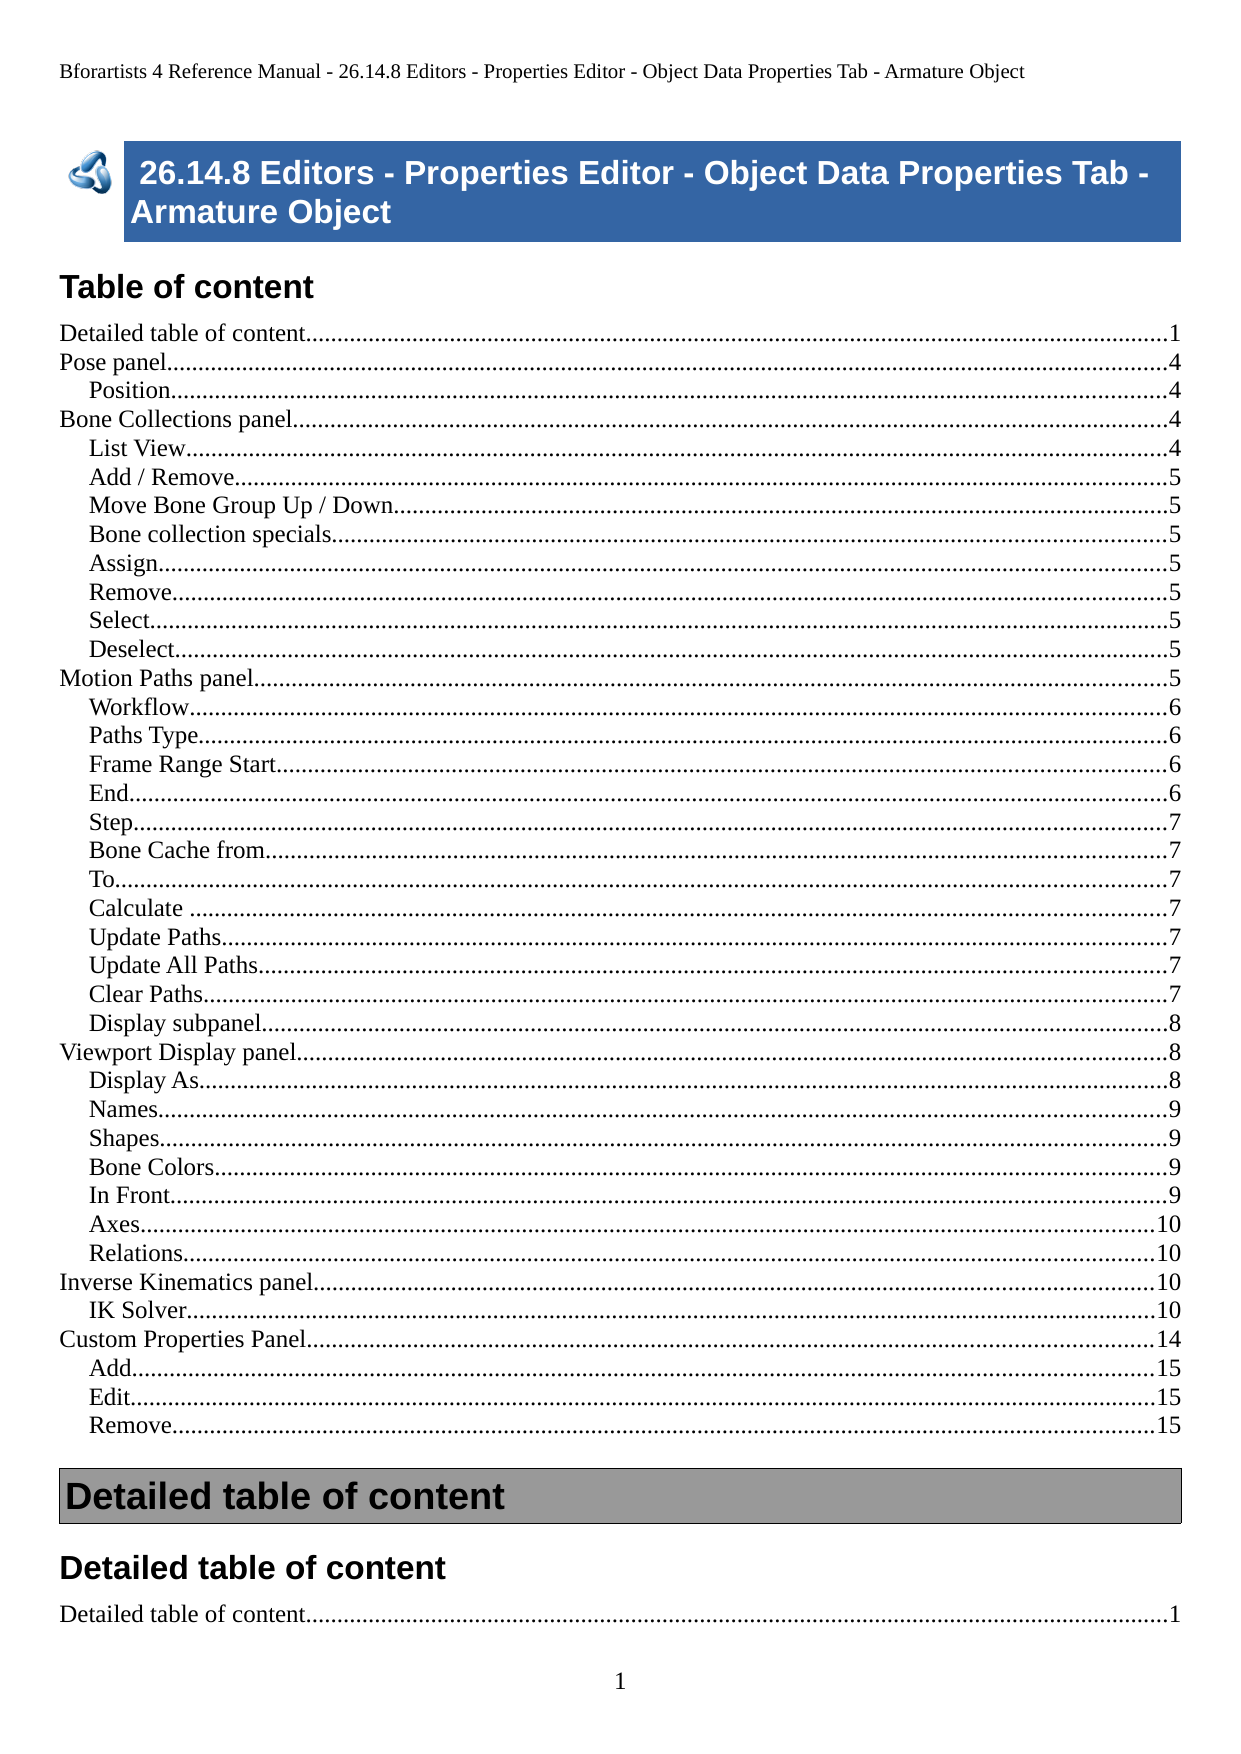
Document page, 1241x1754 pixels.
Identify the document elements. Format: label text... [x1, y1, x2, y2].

text Custom Properties Panel 14 [59, 1324, 1181, 1353]
text Add / Remove 5 [88, 462, 1181, 490]
table_header 26.14.8 Editors - Properties Editor - Object Data Properties Tab - Armature Object [124, 141, 1181, 242]
text Update Paths 7 [88, 922, 1181, 950]
text Relations 10 [88, 1238, 1181, 1267]
text Paths Type 6 [88, 720, 1181, 749]
text Update All Paths 7 [88, 950, 1181, 979]
table_header [59, 141, 124, 242]
text Move Bone Group Up / Down 5 [88, 490, 1181, 519]
text Motion Paths panel 5 [59, 663, 1181, 692]
subtitle Table of content [59, 267, 1181, 305]
text List View 4 [88, 433, 1181, 462]
picture [65, 147, 114, 197]
text Step 7 [88, 807, 1181, 835]
text Calculate ... 7 [88, 893, 1181, 922]
text Inverse Kinematics panel 10 [59, 1267, 1181, 1295]
text IK Solver 10 [88, 1295, 1181, 1324]
text Pose panel 4 [59, 347, 1181, 375]
text In Front 9 [88, 1180, 1181, 1209]
text Display As 8 [88, 1065, 1181, 1094]
text Deselect 5 [88, 634, 1181, 663]
text Add 15 [88, 1353, 1181, 1382]
text To 7 [88, 864, 1181, 893]
text Viewport Display panel 8 [59, 1037, 1181, 1065]
text Assign 5 [88, 548, 1181, 577]
text Bone Colors 9 [88, 1152, 1181, 1180]
text Position 4 [88, 375, 1181, 404]
text Axes 10 [88, 1209, 1181, 1238]
text Display subpanel 8 [88, 1008, 1181, 1037]
table_header Detailed table of content [60, 1469, 1181, 1523]
text Remove 15 [88, 1410, 1181, 1439]
text Edit 15 [88, 1382, 1181, 1410]
text Remove 5 [88, 577, 1181, 605]
text Bone collection specials 5 [88, 519, 1181, 548]
text Shapes 9 [88, 1123, 1181, 1152]
text Bone Collections panel 4 [59, 404, 1181, 433]
text End 6 [88, 778, 1181, 807]
text Workflow 6 [88, 692, 1181, 720]
text Names 9 [88, 1094, 1181, 1123]
subtitle Detailed table of content [59, 1548, 1181, 1587]
text Frame Range Start 6 [88, 749, 1181, 778]
text Clear Paths 7 [88, 979, 1181, 1008]
text Detailed table of content 1 [59, 318, 1181, 347]
text Detailed table of content 1 [59, 1599, 1181, 1628]
text Select 5 [88, 605, 1181, 634]
text Bone Cache from 7 [88, 835, 1181, 864]
